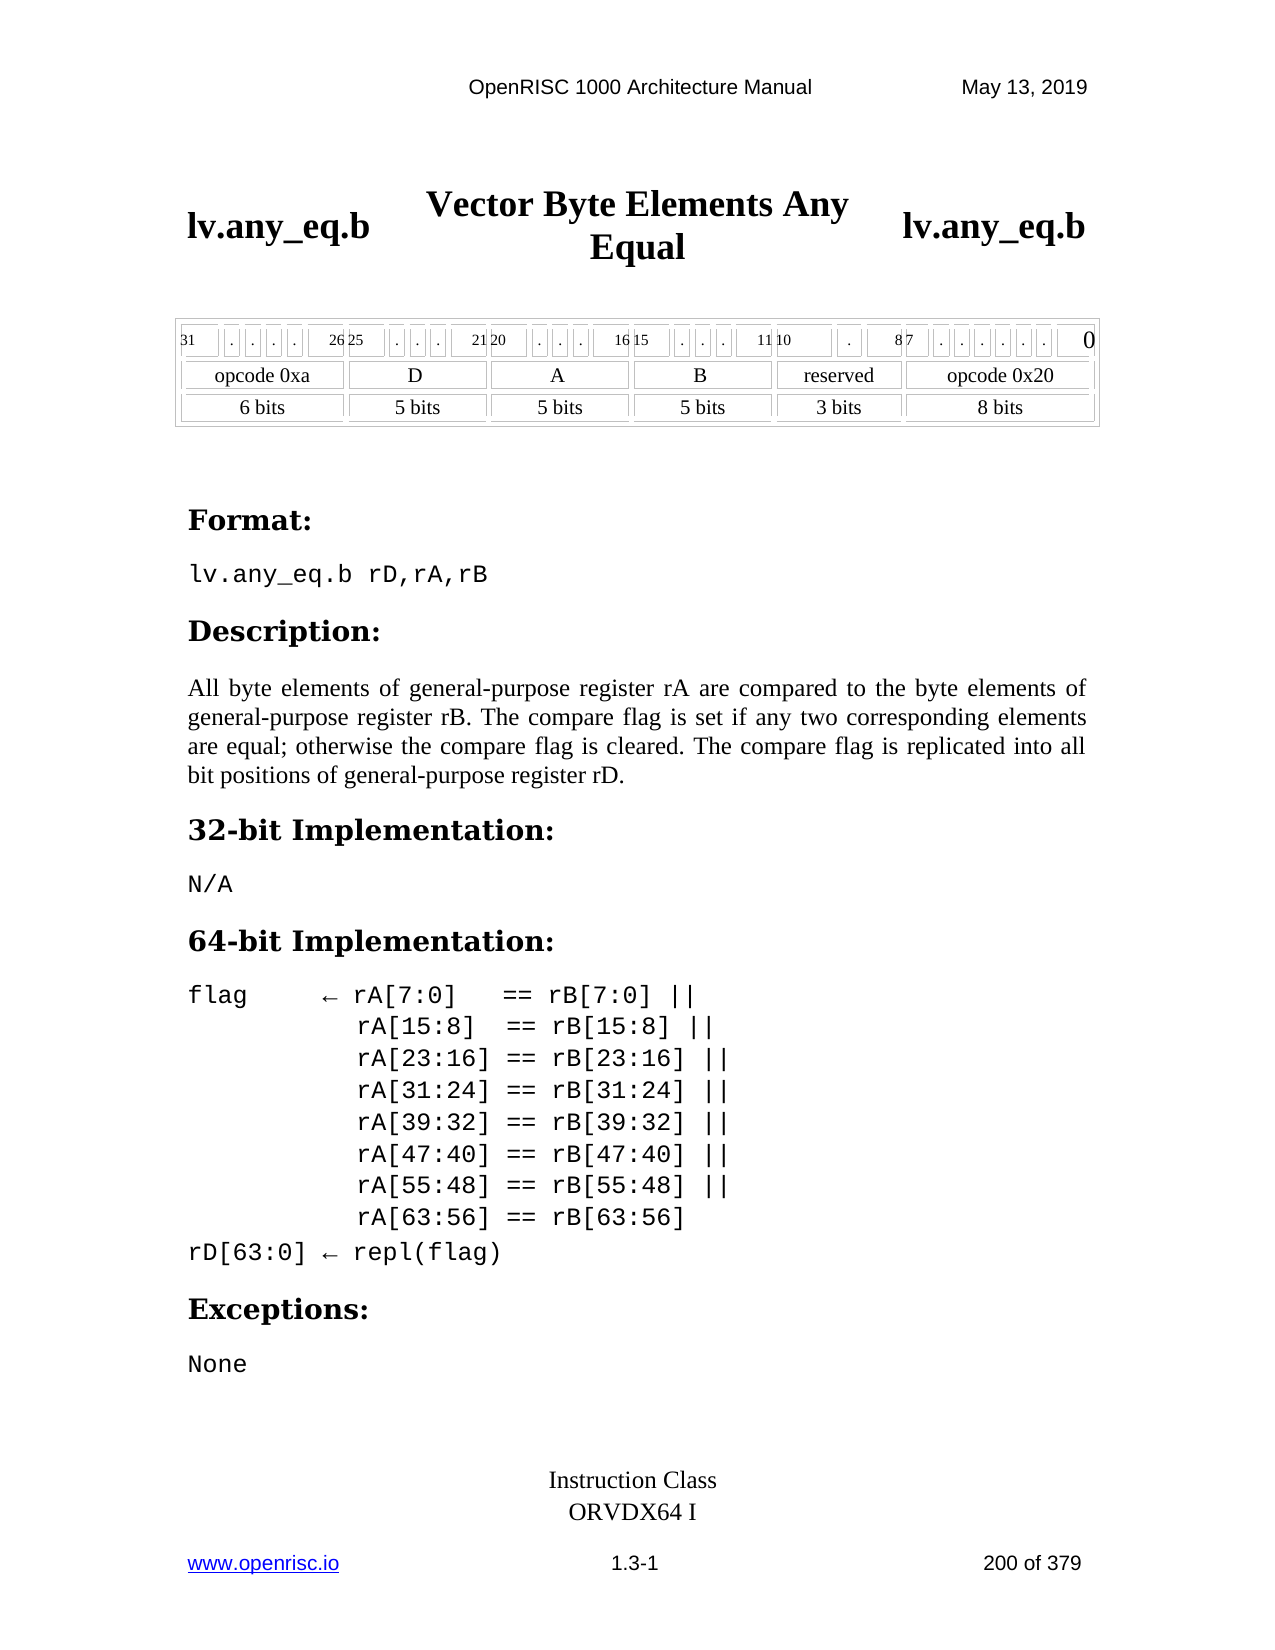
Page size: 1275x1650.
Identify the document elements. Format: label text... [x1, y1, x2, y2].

text 32-bit Implementation: [187, 813, 1087, 846]
text lv.any_eq.b rD,rA,rB [187, 562, 1087, 590]
text 64-bit Implementation: [187, 925, 1087, 958]
text None [187, 1351, 1087, 1379]
text Exceptions: [187, 1293, 1087, 1326]
text Description: [187, 615, 1087, 648]
text N/A [187, 871, 1087, 900]
text All byte elements of general-purpose register rA are compared to the byte elements of general-purpose register rB. The compare flag is set if any two corresponding elements are equal; otherwise the compare flag is cleared. The compare flag is replicated into all bit positions of general-purpose register rD. [187, 673, 1087, 788]
text flag ← rA[7:0] == rB[7:0] || rA[15:8] == rB[15:8] || rA[23:16] == rB[23:16] || rA[31:24] == rB[31:24] || rA[39:32] == rB[39:32] || rA[47:40] == rB[47:40] || rA[55:48] == rB[55:48] || rA[63:56] == rB[63:56] rD[63:0] ← repl(flag) [187, 983, 1087, 1268]
text Format: [187, 504, 1087, 537]
